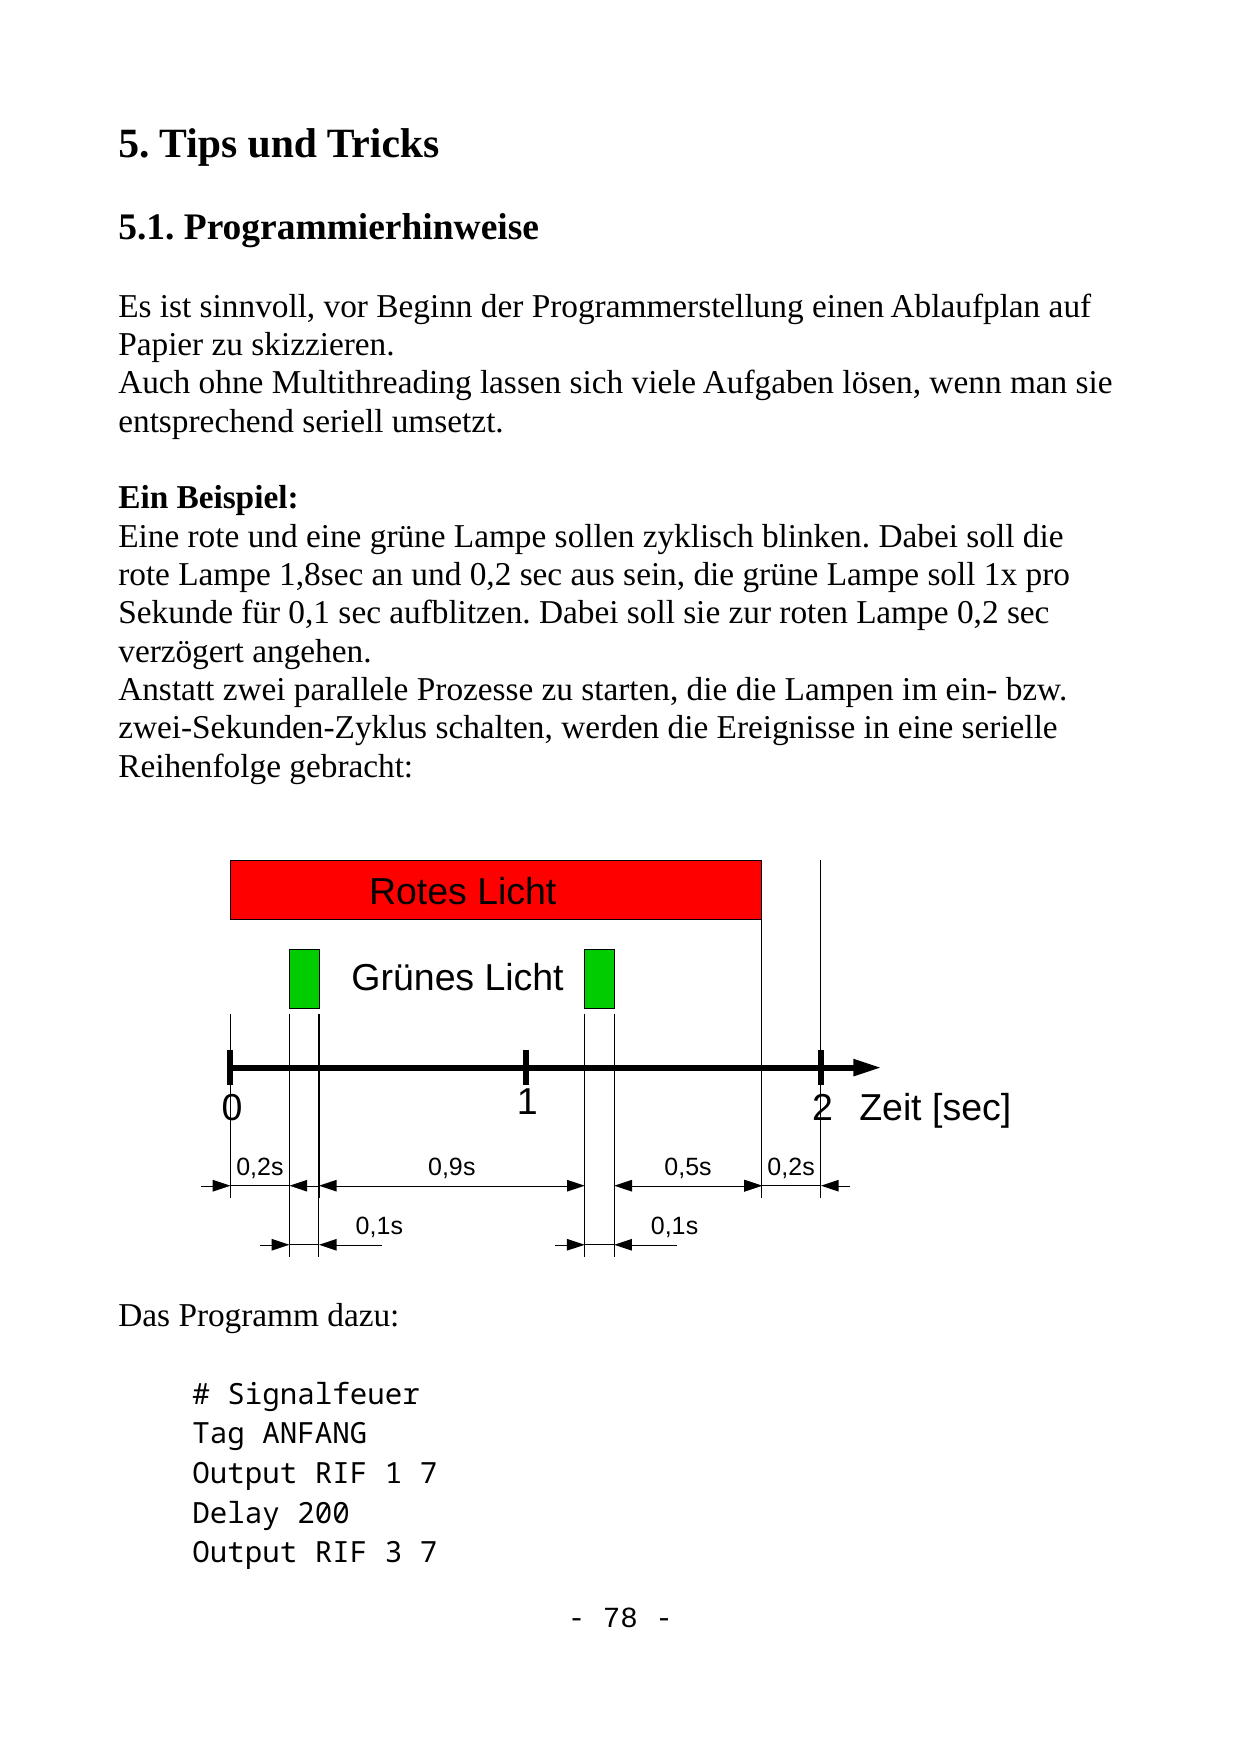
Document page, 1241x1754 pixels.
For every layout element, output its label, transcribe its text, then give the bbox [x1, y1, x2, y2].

text Tag ANFANG Output RIF 1 7 Delay 200 Output RIF 3 7 [118, 1413, 1122, 1571]
text Anstatt zwei parallele Prozesse zu starten, die die Lampen im ein- bzw. zwei-Sekunden-Zyklus schalten, werden die Ereignisse in eine serielle Reihenfolge gebracht: [118, 669, 1122, 784]
text Eine rote und eine grüne Lampe sollen zyklisch blinken. Dabei soll die rote Lampe 1,8sec an und 0,2 sec aus sein, die grüne Lampe soll 1x pro Sekunde für 0,1 sec aufblitzen. Dabei soll sie zur roten Lampe 0,2 sec verzögert angehen. [118, 516, 1122, 669]
text 5. Tips und Tricks [118, 118, 1122, 166]
text Es ist sinnvoll, vor Beginn der Programmerstellung einen Ablaufplan auf Papier zu skizzieren. [118, 286, 1122, 362]
text Das Programm dazu: [118, 1295, 1122, 1333]
text # Signalfeuer [118, 1373, 1122, 1413]
text Ein Beispiel: [118, 477, 1122, 516]
text 5.1. Programmierhinweise [118, 204, 1122, 247]
text Auch ohne Multithreading lassen sich viele Aufgaben lösen, wenn man sie entsprechend seriell umsetzt. [118, 362, 1122, 439]
